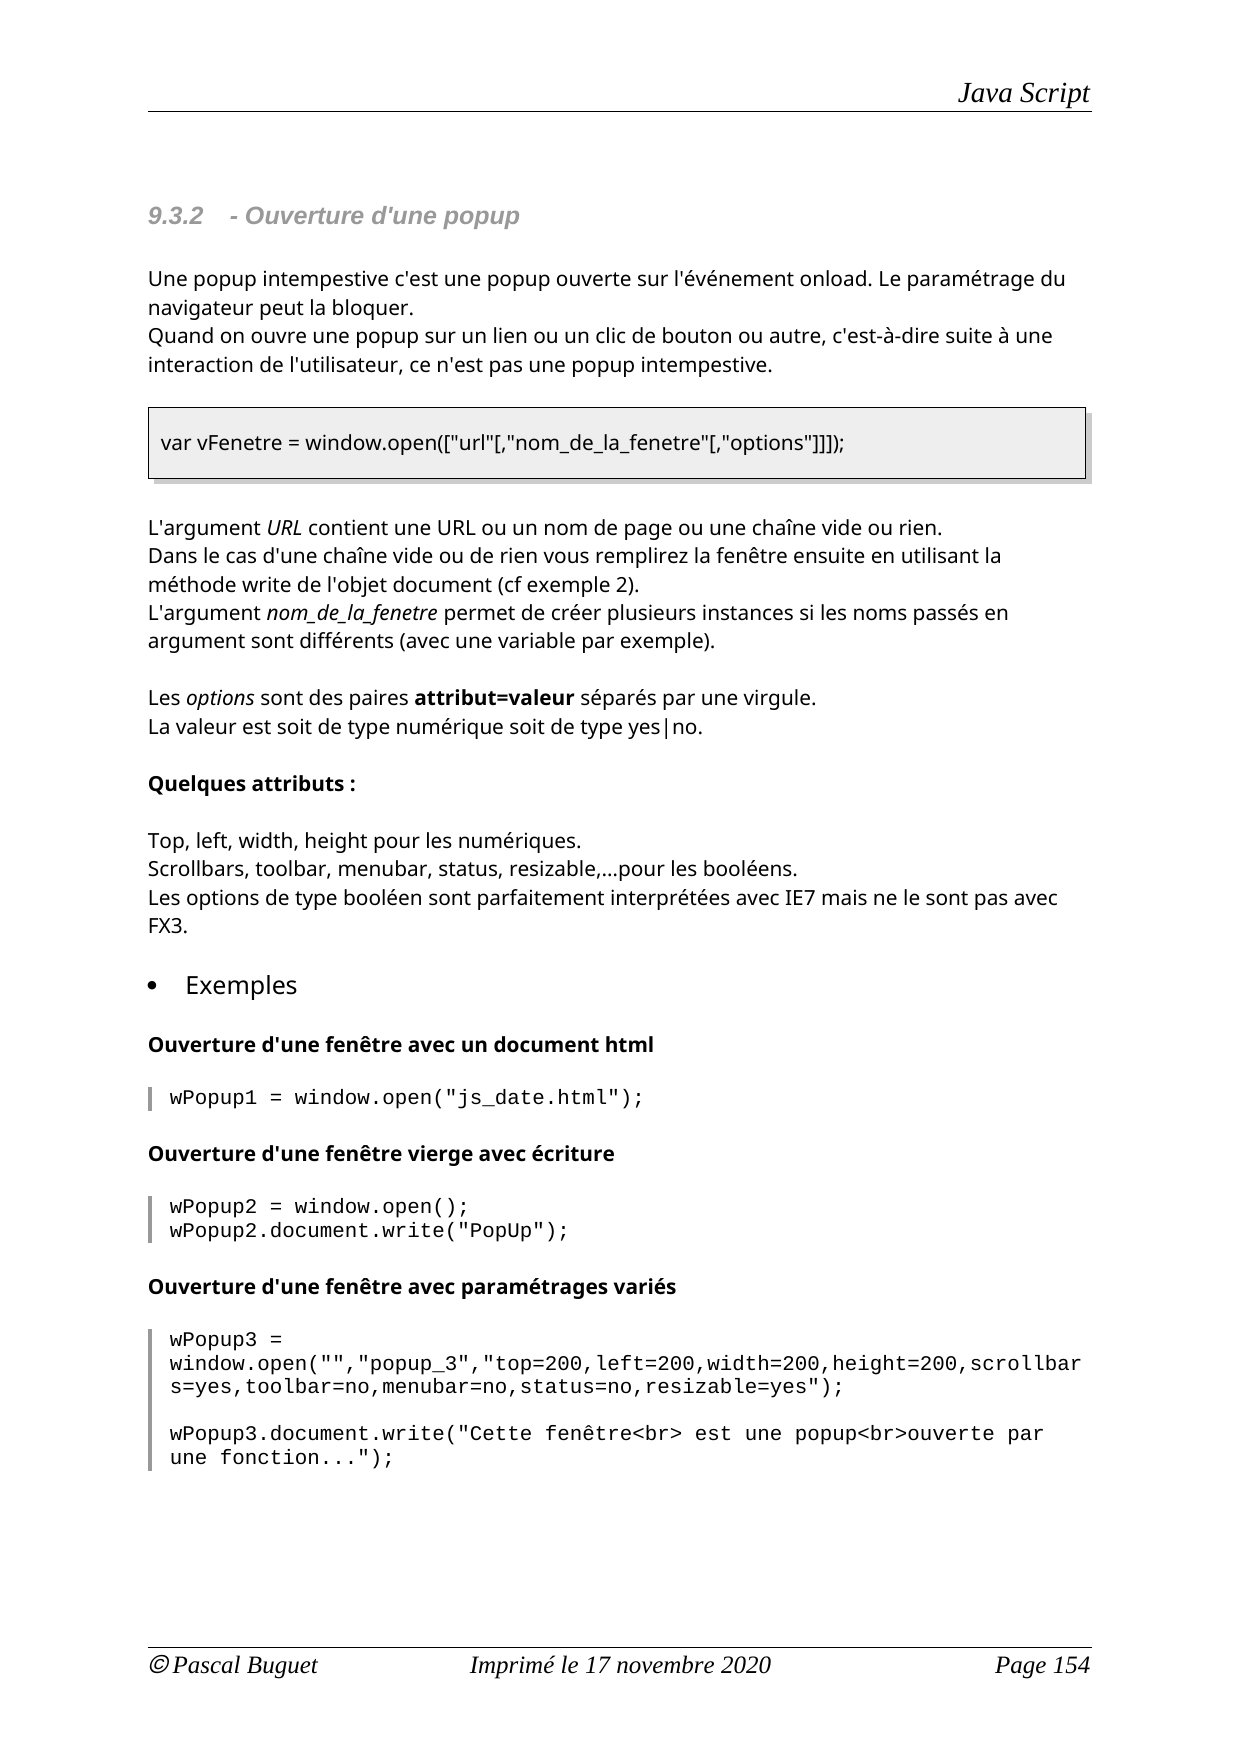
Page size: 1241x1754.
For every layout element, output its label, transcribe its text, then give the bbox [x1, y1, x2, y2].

text wPopup3 = window.open("","popup_3","top=200,left=200,width=200,height=200,scrollbars=yes,toolbar=no,menubar=no,status=no,resizable=yes"); [152, 1329, 1092, 1400]
text Quand on ouvre une popup sur un lien ou un clic de bouton ou autre, c'est-à-dire suite à une interaction de l'utilisateur, ce n'est pas une popup intempestive. [148, 321, 1092, 378]
text Dans le cas d'une chaîne vide ou de rien vous remplirez la fenêtre ensuite en utilisant la méthode write de l'objet document (cf exemple 2). [148, 541, 1092, 598]
text Scrollbars, toolbar, menubar, status, resizable,…pour les booléens. [148, 854, 1092, 883]
list Exemples [148, 968, 1092, 1002]
text Top, left, width, height pour les numériques. [148, 826, 1092, 854]
text L'argument URL contient une URL ou un nom de page ou une chaîne vide ou rien. [148, 513, 1092, 541]
text L'argument nom_de_la_fenetre permet de créer plusieurs instances si les noms passés en argument sont différents (avec une variable par exemple). [148, 598, 1092, 655]
text wPopup2.document.write("PopUp"); [152, 1220, 1092, 1243]
text Les options de type booléen sont parfaitement interprétées avec IE7 mais ne le sont pas avec FX3. [148, 883, 1092, 939]
text Quelques attributs : [148, 769, 1092, 797]
text Ouverture d'une fenêtre avec un document html [148, 1030, 1092, 1059]
text var vFenetre = window.open(["url"[,"nom_de_la_fenetre"[,"options"]]]); [149, 408, 1085, 478]
text wPopup3.document.write("Cette fenêtre<br> est une popup<br>ouverte par une fonction..."); [152, 1423, 1092, 1471]
text Ouverture d'une fenêtre avec paramétrages variés [148, 1272, 1092, 1300]
text wPopup2 = window.open(); [152, 1196, 1092, 1220]
text Une popup intempestive c'est une popup ouverte sur l'événement onload. Le paramétrage du navigateur peut la bloquer. [148, 264, 1092, 321]
text Ouverture d'une fenêtre vierge avec écriture [148, 1139, 1092, 1168]
text wPopup1 = window.open("js_date.html"); [152, 1087, 1092, 1111]
text La valeur est soit de type numérique soit de type yes|no. [148, 712, 1092, 740]
text Les options sont des paires attribut=valeur séparés par une virgule. [148, 683, 1092, 712]
subtitle - Ouverture d'une popup [148, 201, 1092, 230]
